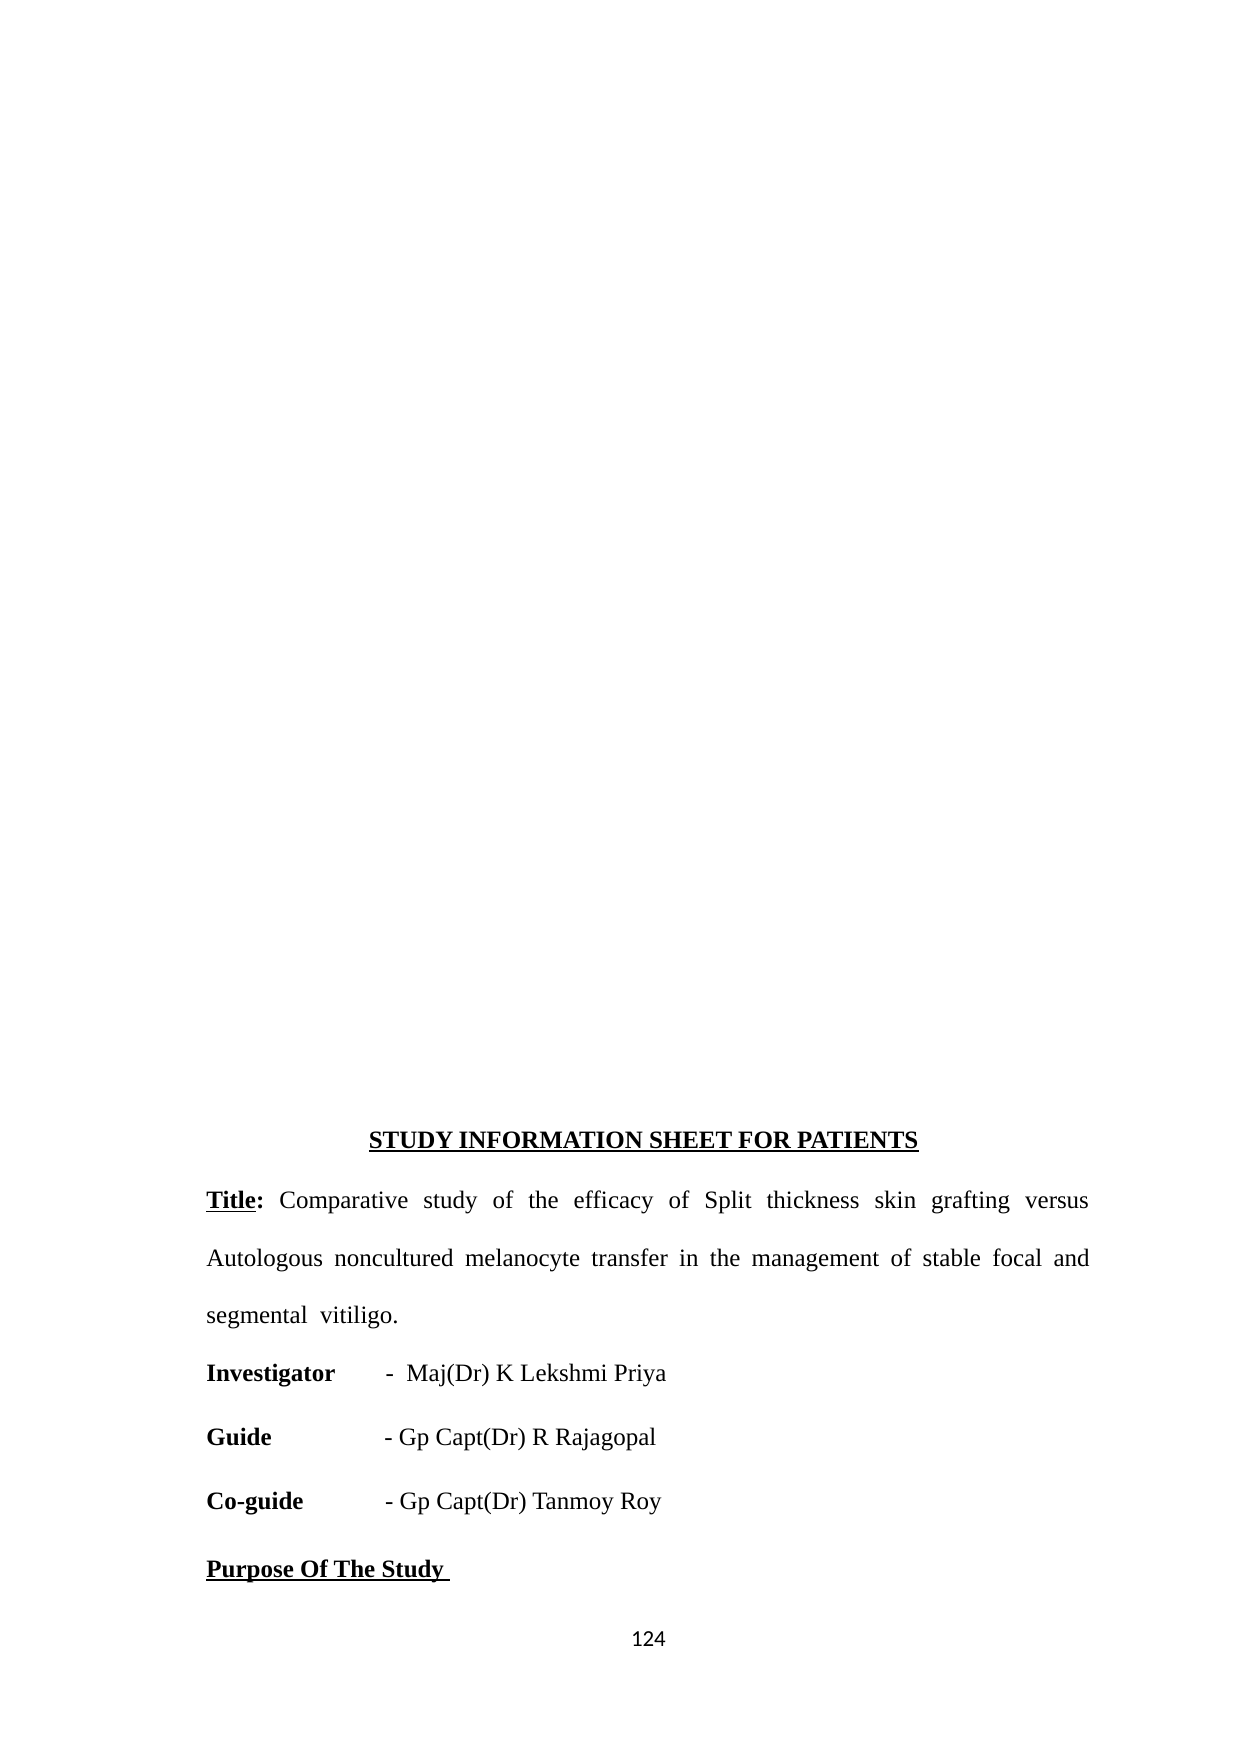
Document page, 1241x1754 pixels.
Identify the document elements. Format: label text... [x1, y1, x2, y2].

text Title: Comparative study of the efficacy of Split thickness skin grafting versus Autologous noncultured melanocyte transfer in the management of stable focal and segmental vitiligo. [206, 1186, 1090, 1329]
text Purpose Of The Study [206, 1554, 1090, 1583]
text Guide - Gp Capt(Dr) R Rajagopal [206, 1422, 1090, 1451]
text STUDY INFORMATION SHEET FOR PATIENTS [206, 1125, 1081, 1154]
text Co-guide - Gp Capt(Dr) Tanmoy Roy [206, 1486, 1090, 1515]
text Investigator - Maj(Dr) K Lekshmi Priya [206, 1358, 1090, 1387]
